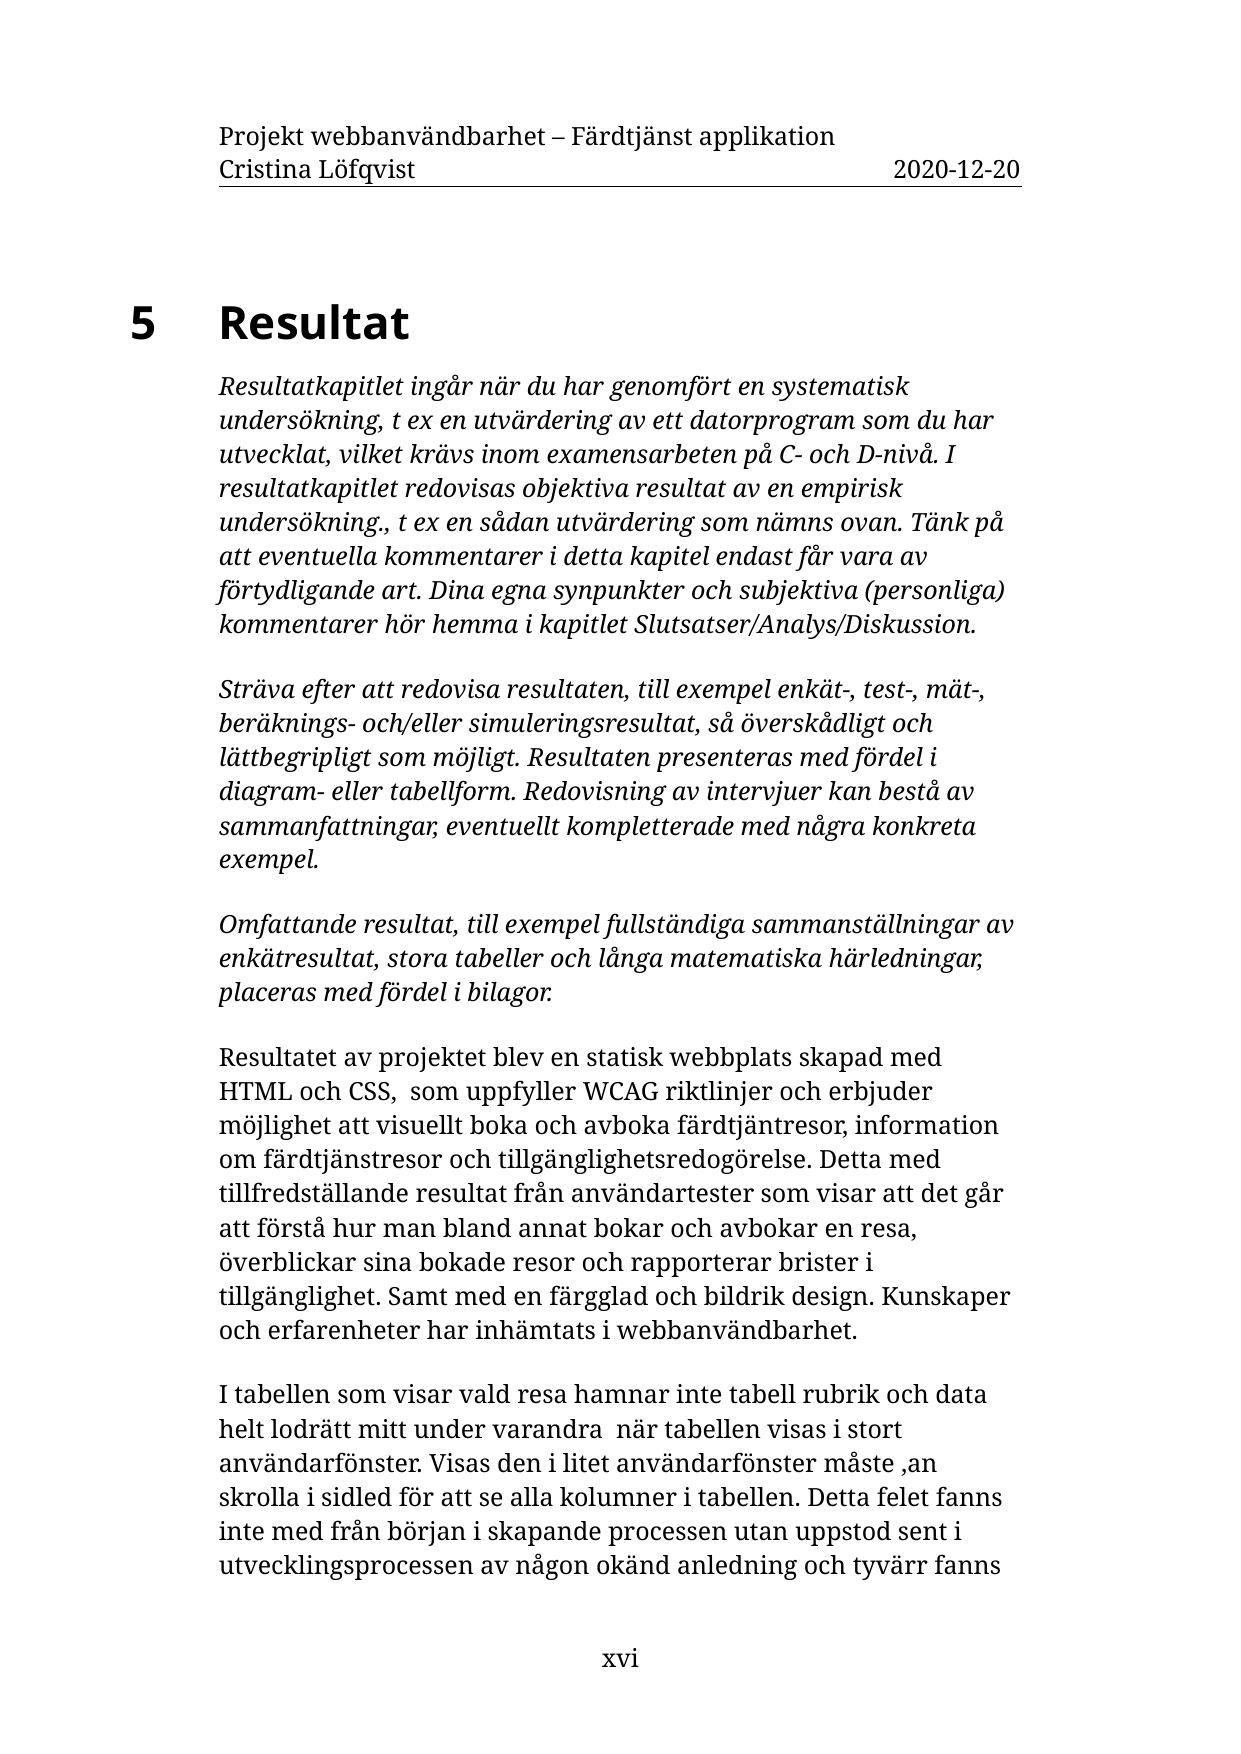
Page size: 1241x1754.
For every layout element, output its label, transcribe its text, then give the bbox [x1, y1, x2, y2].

text Omfattande resultat, till exempel fullständiga sammanställningar av enkätresultat, stora tabeller och långa matematiska härledningar, placeras med fördel i bilagor. [218, 907, 1022, 1009]
text Resultatkapitlet ingår när du har genomfört en systematisk undersökning, t ex en utvärdering av ett datorprogram som du har utvecklat, vilket krävs inom examensarbeten på C- och D-nivå. I resultatkapitlet redovisas objektiva resultat av en empirisk undersökning., t ex en sådan utvärdering som nämns ovan. Tänk på att eventuella kommentarer i detta kapitel endast får vara av förtydligande art. Dina egna synpunkter och subjektiva (personliga) kommentarer hör hemma i kapitlet Slutsatser/Analys/Diskussion. [218, 369, 1022, 641]
subtitle Resultat [130, 291, 1022, 353]
text I tabellen som visar vald resa hamnar inte tabell rubrik och data helt lodrätt mitt under varandra när tabellen visas i stort användarfönster. Visas den i litet användarfönster måste ,an skrolla i sidled för att se alla kolumner i tabellen. Detta felet fanns inte med från början i skapande processen utan uppstod sent i utvecklingsprocessen av någon okänd anledning och tyvärr fanns [218, 1377, 1022, 1582]
text Sträva efter att redovisa resultaten, till exempel enkät-, test-, mät-, beräknings- och/eller simuleringsresultat, så överskådligt och lättbegripligt som möjligt. Resultaten presenteras med fördel i diagram- eller tabellform. Redovisning av intervjuer kan bestå av sammanfattningar, eventuellt kompletterade med några konkreta exempel. [218, 672, 1022, 876]
text Resultatet av projektet blev en statisk webbplats skapad med HTML och CSS, som uppfyller WCAG riktlinjer och erbjuder möjlighet att visuellt boka och avboka färdtjäntresor, information om färdtjänstresor och tillgänglighetsredogörelse. Detta med tillfredställande resultat från användartester som visar att det går att förstå hur man bland annat bokar och avbokar en resa, överblickar sina bokade resor och rapporterar brister i tillgänglighet. Samt med en färgglad och bildrik design. Kunskaper och erfarenheter har inhämtats i webbanvändbarhet. [218, 1040, 1022, 1346]
